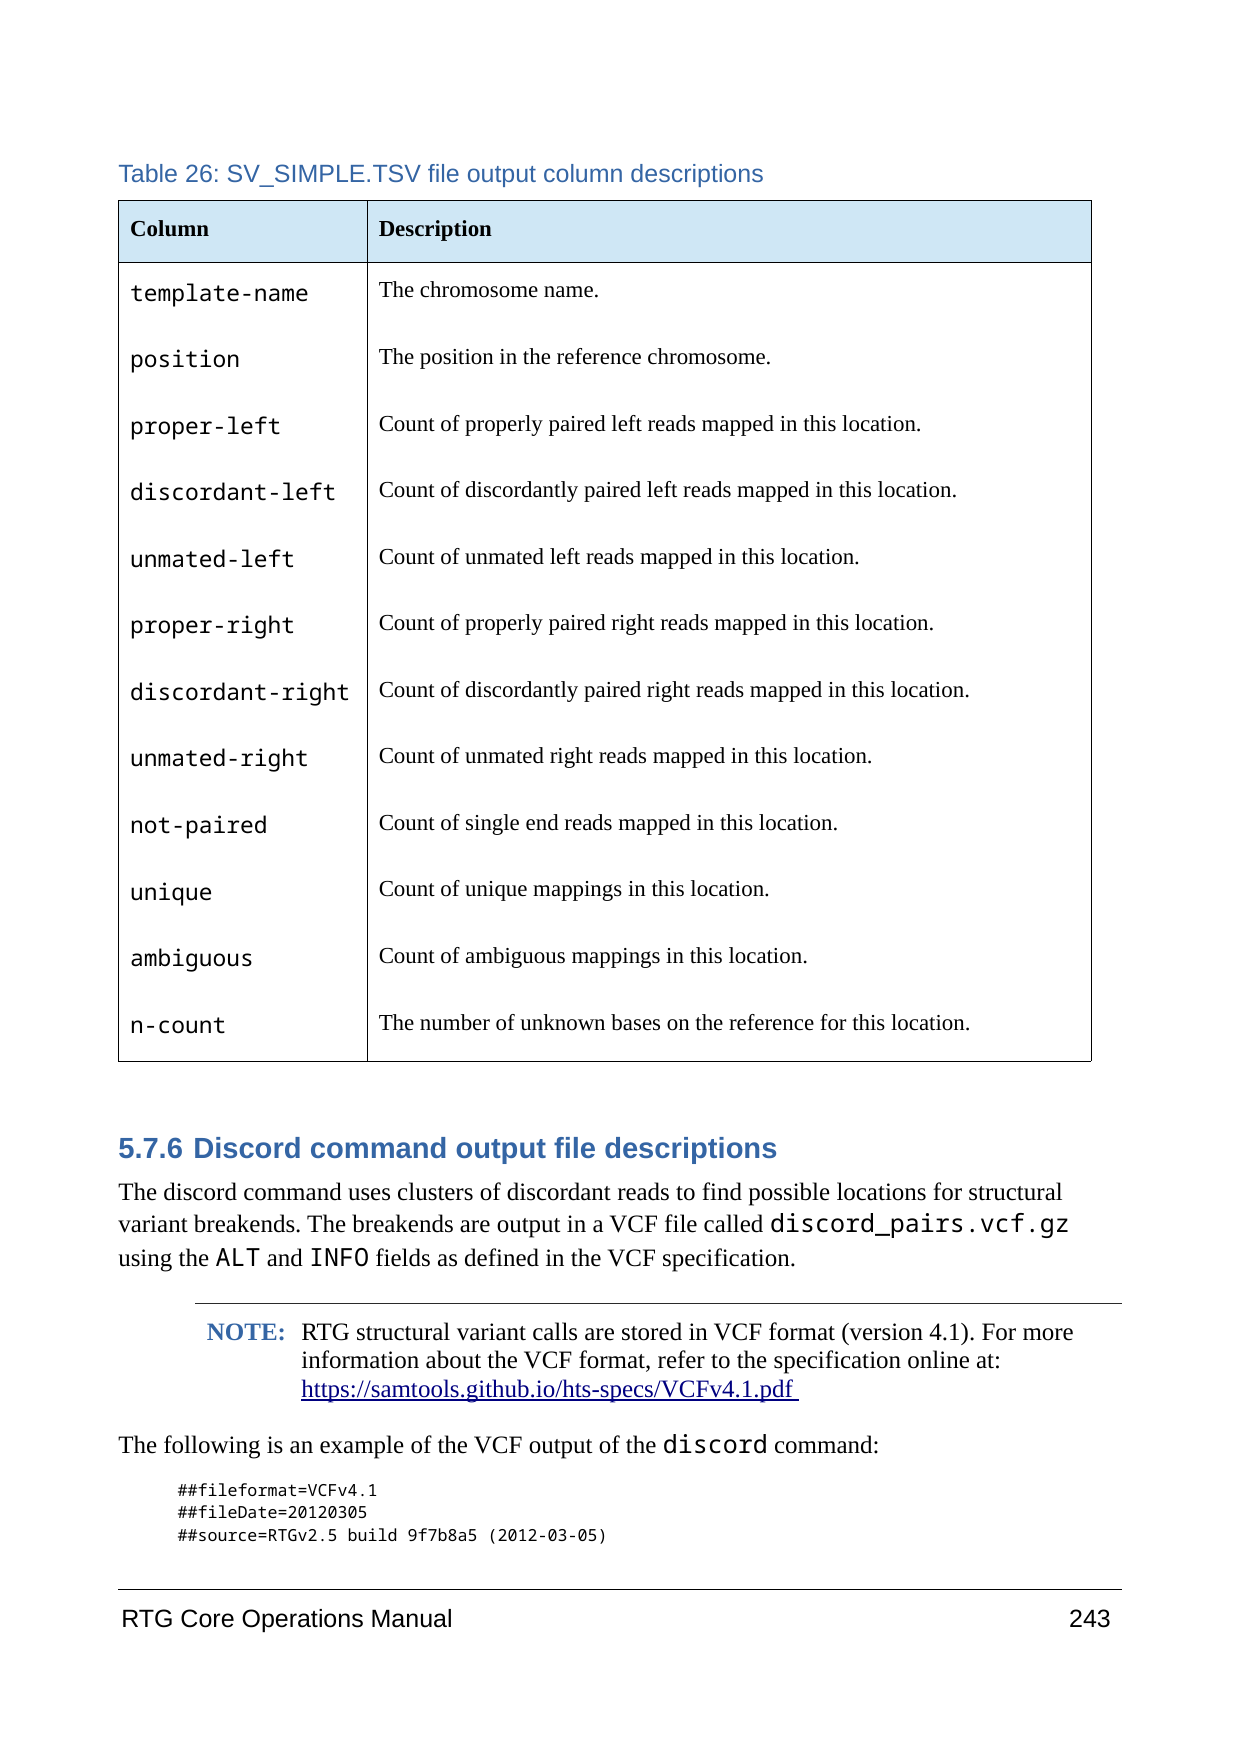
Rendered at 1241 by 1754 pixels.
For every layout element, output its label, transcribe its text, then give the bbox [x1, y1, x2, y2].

subtitle Discord command output file descriptions [118, 1131, 1122, 1164]
table_cell The number of unknown bases on the reference for this location. [368, 994, 1091, 1061]
table_cell The chromosome name. [368, 263, 1091, 328]
table_cell Count of discordantly paired right reads mapped in this location. [368, 661, 1091, 728]
table_cell discordant-left [119, 461, 367, 528]
table_cell Count of unique mappings in this location. [368, 861, 1091, 927]
table_cell unmated-right [119, 728, 367, 794]
table_cell proper-left [119, 395, 367, 461]
table_header Description [368, 201, 1091, 262]
table_cell Count of unmated right reads mapped in this location. [368, 728, 1091, 794]
table_cell discordant-right [119, 661, 367, 728]
table_cell Count of unmated left reads mapped in this location. [368, 528, 1091, 594]
table_cell ambiguous [119, 928, 367, 994]
text ##fileDate=20120305 [177, 1501, 1122, 1524]
table_cell proper-right [119, 595, 367, 661]
table_cell template-name [119, 263, 367, 328]
table_cell unmated-left [119, 528, 367, 594]
table_cell Count of single end reads mapped in this location. [368, 794, 1091, 861]
table_cell Count of properly paired left reads mapped in this location. [368, 395, 1091, 461]
table_cell Count of ambiguous mappings in this location. [368, 928, 1091, 994]
text NOTE: RTG structural variant calls are stored in VCF format (version 4.1). For more information about the VCF format, refer to the specification online at: https://samtools.github.io/hts-specs/VCFv4.1.pdf [195, 1306, 1122, 1415]
table_cell Count of properly paired right reads mapped in this location. [368, 595, 1091, 661]
text ##fileformat=VCFv4.1 [177, 1478, 1122, 1501]
table_cell Count of discordantly paired left reads mapped in this location. [368, 461, 1091, 528]
table_cell not-paired [119, 794, 367, 861]
text The following is an example of the VCF output of the discord command: [118, 1427, 1122, 1461]
table_cell n-count [119, 994, 367, 1061]
table_cell position [119, 328, 367, 395]
text ##source=RTGv2.5 build 9f7b8a5 (2012-03-05) [177, 1524, 1122, 1546]
text The discord command uses clusters of discordant reads to find possible locations for structural variant breakends. The breakends are output in a VCF file called discord_pairs.vcf.gz using the ALT and INFO fields as defined in the VCF specification. [118, 1177, 1122, 1273]
table_cell unique [119, 861, 367, 927]
table_header Column [119, 201, 367, 262]
table_cell The position in the reference chromosome. [368, 328, 1091, 395]
text Table 26: SV_SIMPLE.TSV file output column descriptions [118, 159, 1122, 187]
